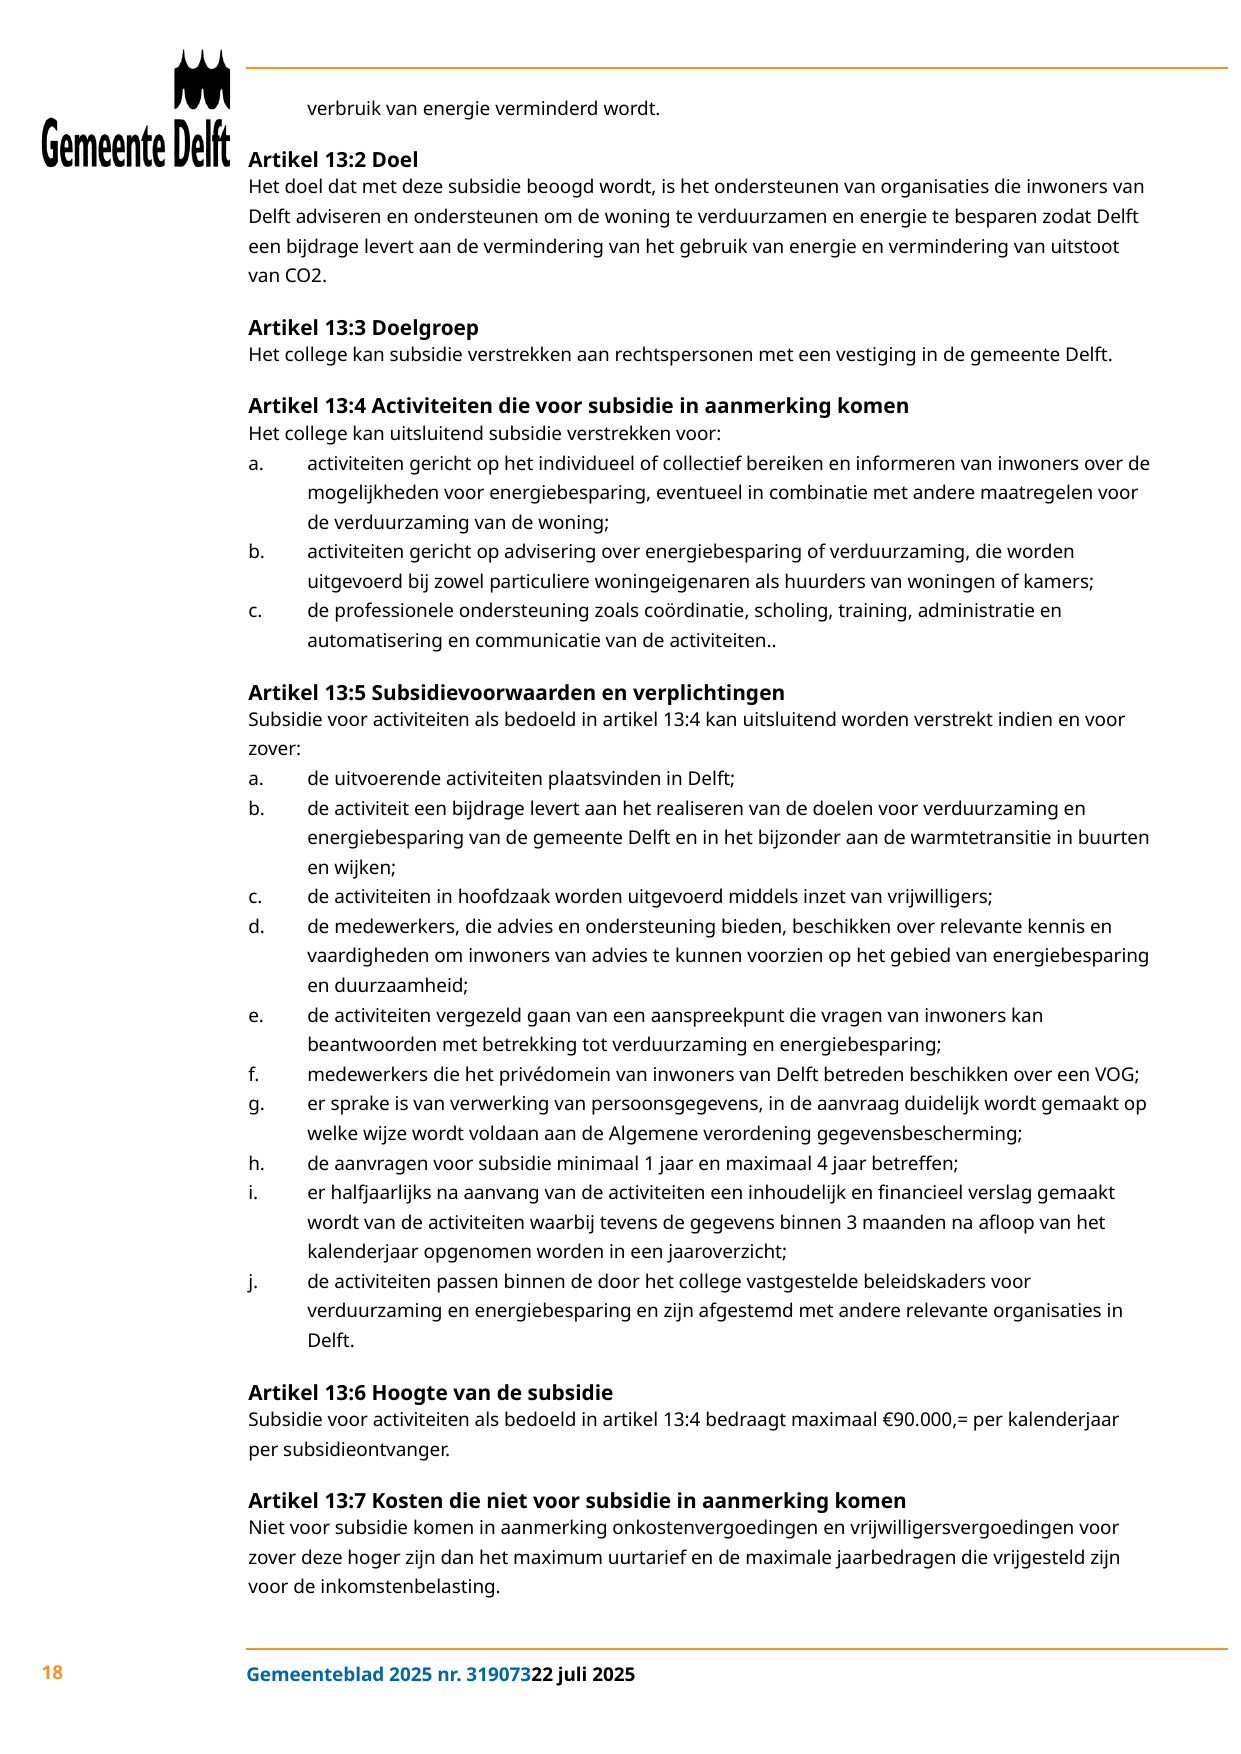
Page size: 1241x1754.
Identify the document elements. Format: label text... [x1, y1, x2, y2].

picture [41, 47, 231, 172]
list activiteiten gericht op advisering over energiebesparing of verduurzaming, die worden uitgevoerd bij zowel particuliere woningeigenaren als huurders van woningen of kamers; [248, 538, 1152, 594]
list medewerkers die het privédomein van inwoners van Delft betreden beschikken over een VOG; [248, 1061, 1152, 1087]
list de activiteit een bijdrage levert aan het realiseren van de doelen voor verduurzaming en energiebesparing van de gemeente Delft en in het bijzonder aan de warmtetransitie in buurten en wijken; [248, 795, 1152, 880]
text Artikel 13:6 Hoogte van de subsidie [248, 1378, 1152, 1406]
text Artikel 13:4 Activiteiten die voor subsidie in aanmerking komen [248, 392, 1152, 420]
text Artikel 13:5 Subsidievoorwaarden en verplichtingen [248, 678, 1152, 706]
text Het college kan subsidie verstrekken aan rechtspersonen met een vestiging in de gemeente Delft. [248, 341, 1152, 367]
list de activiteiten vergezeld gaan van een aanspreekpunt die vragen van inwoners kan beantwoorden met betrekking tot verduurzaming en energiebesparing; [248, 1002, 1152, 1057]
text Artikel 13:3 Doelgroep [248, 313, 1152, 341]
list de uitvoerende activiteiten plaatsvinden in Delft; [248, 765, 1152, 791]
list de aanvragen voor subsidie minimaal 1 jaar en maximaal 4 jaar betreffen; [248, 1150, 1152, 1176]
list er halfjaarlijks na aanvang van de activiteiten een inhoudelijk en financieel verslag gemaakt wordt van de activiteiten waarbij tevens de gegevens binnen 3 maanden na afloop van het kalenderjaar opgenomen worden in een jaaroverzicht; [248, 1179, 1152, 1264]
list verbruik van energie verminderd wordt. [248, 95, 1152, 121]
list er sprake is van verwerking van persoonsgegevens, in de aanvraag duidelijk wordt gemaakt op welke wijze wordt voldaan aan de Algemene verordening gegevensbescherming; [248, 1091, 1152, 1146]
list de activiteiten passen binnen de door het college vastgestelde beleidskaders voor verduurzaming en energiebesparing en zijn afgestemd met andere relevante organisaties in Delft. [248, 1268, 1152, 1353]
list de professionele ondersteuning zoals coördinatie, scholing, training, administratie en automatisering en communicatie van de activiteiten.. [248, 598, 1152, 653]
list de activiteiten in hoofdzaak worden uitgevoerd middels inzet van vrijwilligers; [248, 883, 1152, 909]
text Artikel 13:7 Kosten die niet voor subsidie in aanmerking komen [248, 1486, 1152, 1514]
list activiteiten gericht op het individueel of collectief bereiken en informeren van inwoners over de mogelijkheden voor energiebesparing, eventueel in combinatie met andere maatregelen voor de verduurzaming van de woning; [248, 450, 1152, 534]
text Het college kan uitsluitend subsidie verstrekken voor: [248, 420, 1152, 446]
text Het doel dat met deze subsidie beoogd wordt, is het ondersteunen van organisaties die inwoners van Delft adviseren en ondersteunen om de woning te verduurzamen en energie te besparen zodat Delft een bijdrage levert aan de vermindering van het gebruik van energie en vermindering van uitstoot van CO2. [248, 174, 1152, 288]
text Subsidie voor activiteiten als bedoeld in artikel 13:4 kan uitsluitend worden verstrekt indien en voor zover: [248, 706, 1152, 761]
text Niet voor subsidie komen in aanmerking onkostenvergoedingen en vrijwilligersvergoedingen voor zover deze hoger zijn dan het maximum uurtarief en de maximale jaarbedragen die vrijgesteld zijn voor de inkomstenbelasting. [248, 1514, 1152, 1599]
text Artikel 13:2 Doel [248, 145, 1152, 174]
text Subsidie voor activiteiten als bedoeld in artikel 13:4 bedraagt maximaal €90.000,= per kalenderjaar per subsidieontvanger. [248, 1406, 1152, 1461]
list de medewerkers, die advies en ondersteuning bieden, beschikken over relevante kennis en vaardigheden om inwoners van advies te kunnen voorzien op het gebied van energiebesparing en duurzaamheid; [248, 913, 1152, 998]
